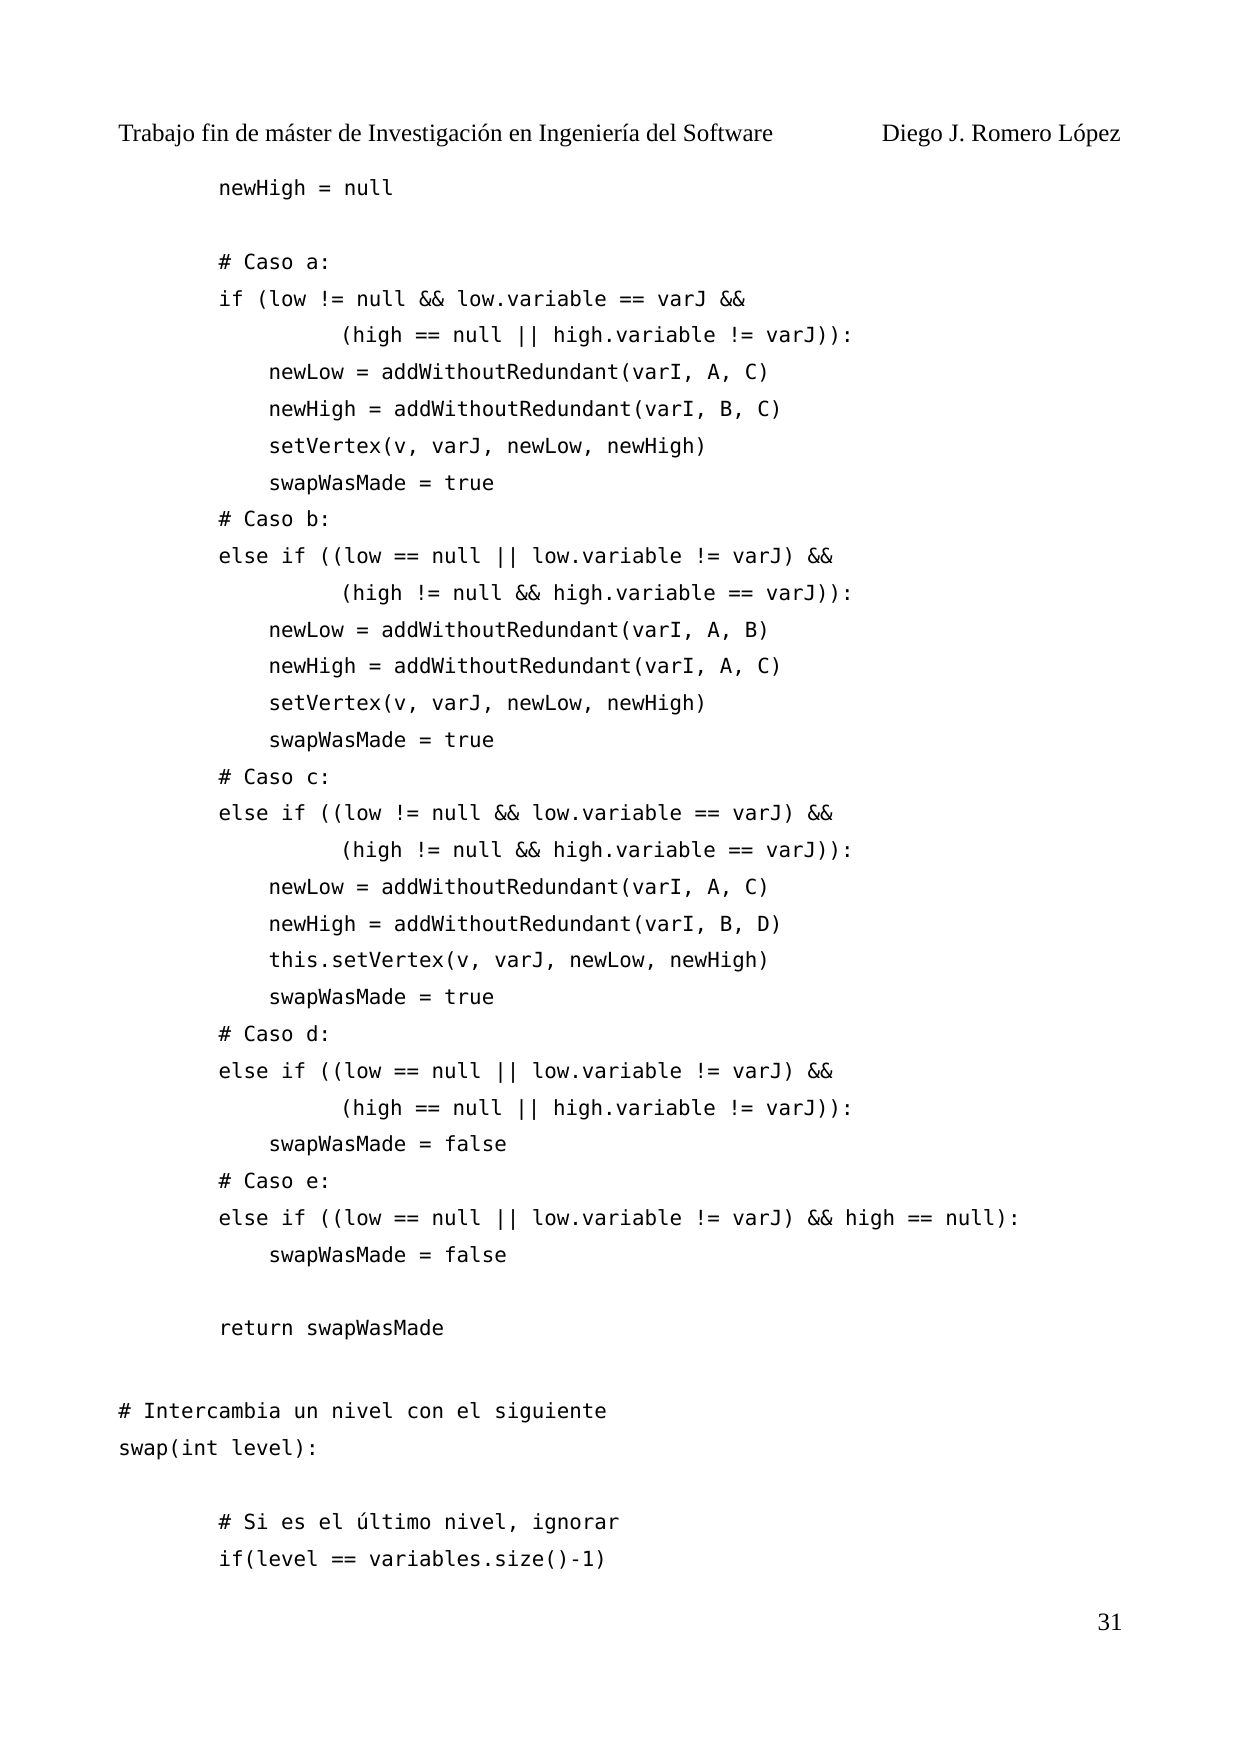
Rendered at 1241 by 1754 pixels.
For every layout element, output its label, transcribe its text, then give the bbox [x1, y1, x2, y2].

text (high == null || high.variable != varJ)): [118, 1096, 1122, 1120]
text newLow = addWithoutRedundant(varI, A, B) [118, 618, 1122, 642]
text if(level == variables.size()-1) [118, 1547, 1122, 1571]
text setVertex(v, varJ, newLow, newHigh) [118, 691, 1122, 715]
text # Caso a: [118, 250, 1122, 274]
text newLow = addWithoutRedundant(varI, A, C) [118, 875, 1122, 899]
text swapWasMade = true [118, 985, 1122, 1009]
text swapWasMade = true [118, 471, 1122, 495]
text if (low != null && low.variable == varJ && [118, 287, 1122, 311]
text # Intercambia un nivel con el siguiente [118, 1399, 1122, 1424]
text newLow = addWithoutRedundant(varI, A, C) [118, 360, 1122, 384]
text else if ((low == null || low.variable != varJ) && [118, 1059, 1122, 1083]
text newHigh = addWithoutRedundant(varI, A, C) [118, 654, 1122, 679]
text swapWasMade = false [118, 1132, 1122, 1157]
text (high != null && high.variable == varJ)): [118, 838, 1122, 862]
text return swapWasMade [118, 1316, 1122, 1341]
text # Si es el último nivel, ignorar [118, 1510, 1122, 1534]
text newHigh = null [118, 176, 1122, 201]
text setVertex(v, varJ, newLow, newHigh) [118, 434, 1122, 458]
text # Caso b: [118, 507, 1122, 532]
text # Caso e: [118, 1169, 1122, 1193]
text swapWasMade = true [118, 728, 1122, 752]
text else if ((low == null || low.variable != varJ) && high == null): [118, 1206, 1122, 1230]
text swapWasMade = false [118, 1243, 1122, 1267]
text # Caso c: [118, 765, 1122, 789]
text (high == null || high.variable != varJ)): [118, 323, 1122, 348]
text swap(int level): [118, 1436, 1122, 1461]
text newHigh = addWithoutRedundant(varI, B, D) [118, 912, 1122, 936]
text # Caso d: [118, 1022, 1122, 1046]
text this.setVertex(v, varJ, newLow, newHigh) [118, 948, 1122, 973]
text else if ((low == null || low.variable != varJ) && [118, 544, 1122, 568]
text else if ((low != null && low.variable == varJ) && [118, 801, 1122, 826]
text newHigh = addWithoutRedundant(varI, B, C) [118, 397, 1122, 421]
text (high != null && high.variable == varJ)): [118, 581, 1122, 605]
